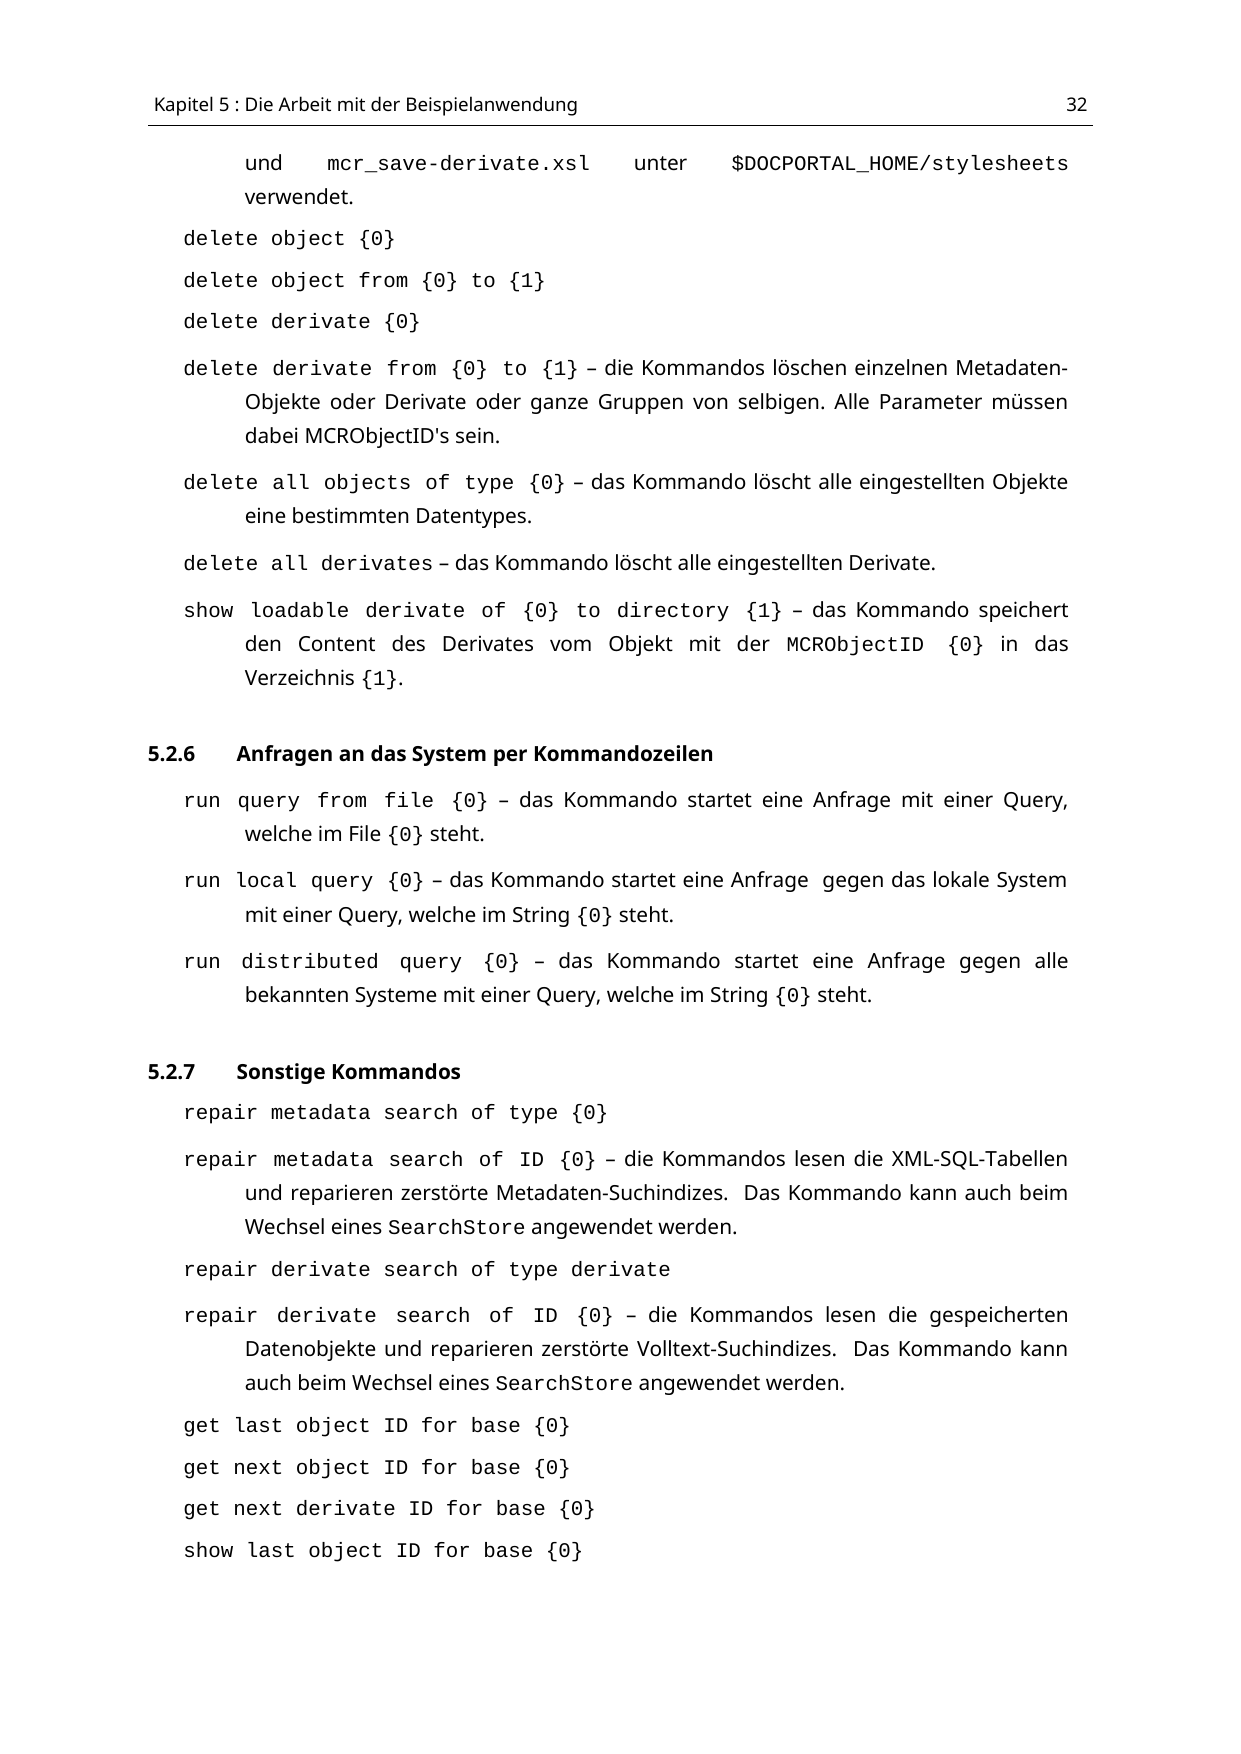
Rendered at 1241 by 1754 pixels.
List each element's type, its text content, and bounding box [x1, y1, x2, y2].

list delete all objects of type {0} – das Kommando löscht alle eingestellten Objekte eine bestimmten Datentypes. [183, 467, 1069, 530]
list get next derivate ID for base {0} [183, 1498, 1069, 1522]
list delete derivate from {0} to {1} – die Kommandos löschen einzelnen Metadaten-Objekte oder Derivate oder ganze Gruppen von selbigen. Alle Parameter müssen dabei MCRObjectID's sein. [183, 353, 1069, 449]
list delete object {0} [183, 228, 1069, 252]
subtitle Anfragen an das System per Kommandozeilen [148, 739, 1092, 767]
list show last object ID for base {0} [183, 1540, 1069, 1564]
list show loadable derivate of {0} to directory {1} – das Kommando speichert den Content des Derivates vom Objekt mit der MCRObjectID {0} in das Verzeichnis {1}. [183, 595, 1069, 692]
list delete object from {0} to {1} [183, 270, 1069, 293]
list und mcr_save-derivate.xsl unter $DOCPORTAL_HOME/stylesheets verwendet. [183, 148, 1069, 210]
list get last object ID for base {0} [183, 1415, 1069, 1439]
list delete derivate {0} [183, 311, 1069, 335]
list repair metadata search of ID {0} – die Kommandos lesen die XML-SQL-Tabellen und reparieren zerstörte Metadaten-Suchindizes. Das Kommando kann auch beim Wechsel eines SearchStore angewendet werden. [183, 1144, 1069, 1241]
list run query from file {0} – das Kommando startet eine Anfrage mit einer Query, welche im File {0} steht. [183, 785, 1069, 847]
list run local query {0} – das Kommando startet eine Anfrage gegen das lokale System mit einer Query, welche im String {0} steht. [183, 866, 1069, 928]
list repair derivate search of ID {0} – die Kommandos lesen die gespeicherten Datenobjekte und reparieren zerstörte Volltext-Suchindizes. Das Kommando kann auch beim Wechsel eines SearchStore angewendet werden. [183, 1300, 1069, 1397]
list get next object ID for base {0} [183, 1457, 1069, 1480]
list repair metadata search of type {0} [183, 1102, 1069, 1126]
list delete all derivates – das Kommando löscht alle eingestellten Derivate. [183, 548, 1069, 577]
subtitle Sonstige Kommandos [148, 1057, 1092, 1085]
list repair derivate search of type derivate [183, 1259, 1069, 1282]
list run distributed query {0} – das Kommando startet eine Anfrage gegen alle bekannten Systeme mit einer Query, welche im String {0} steht. [183, 946, 1069, 1009]
